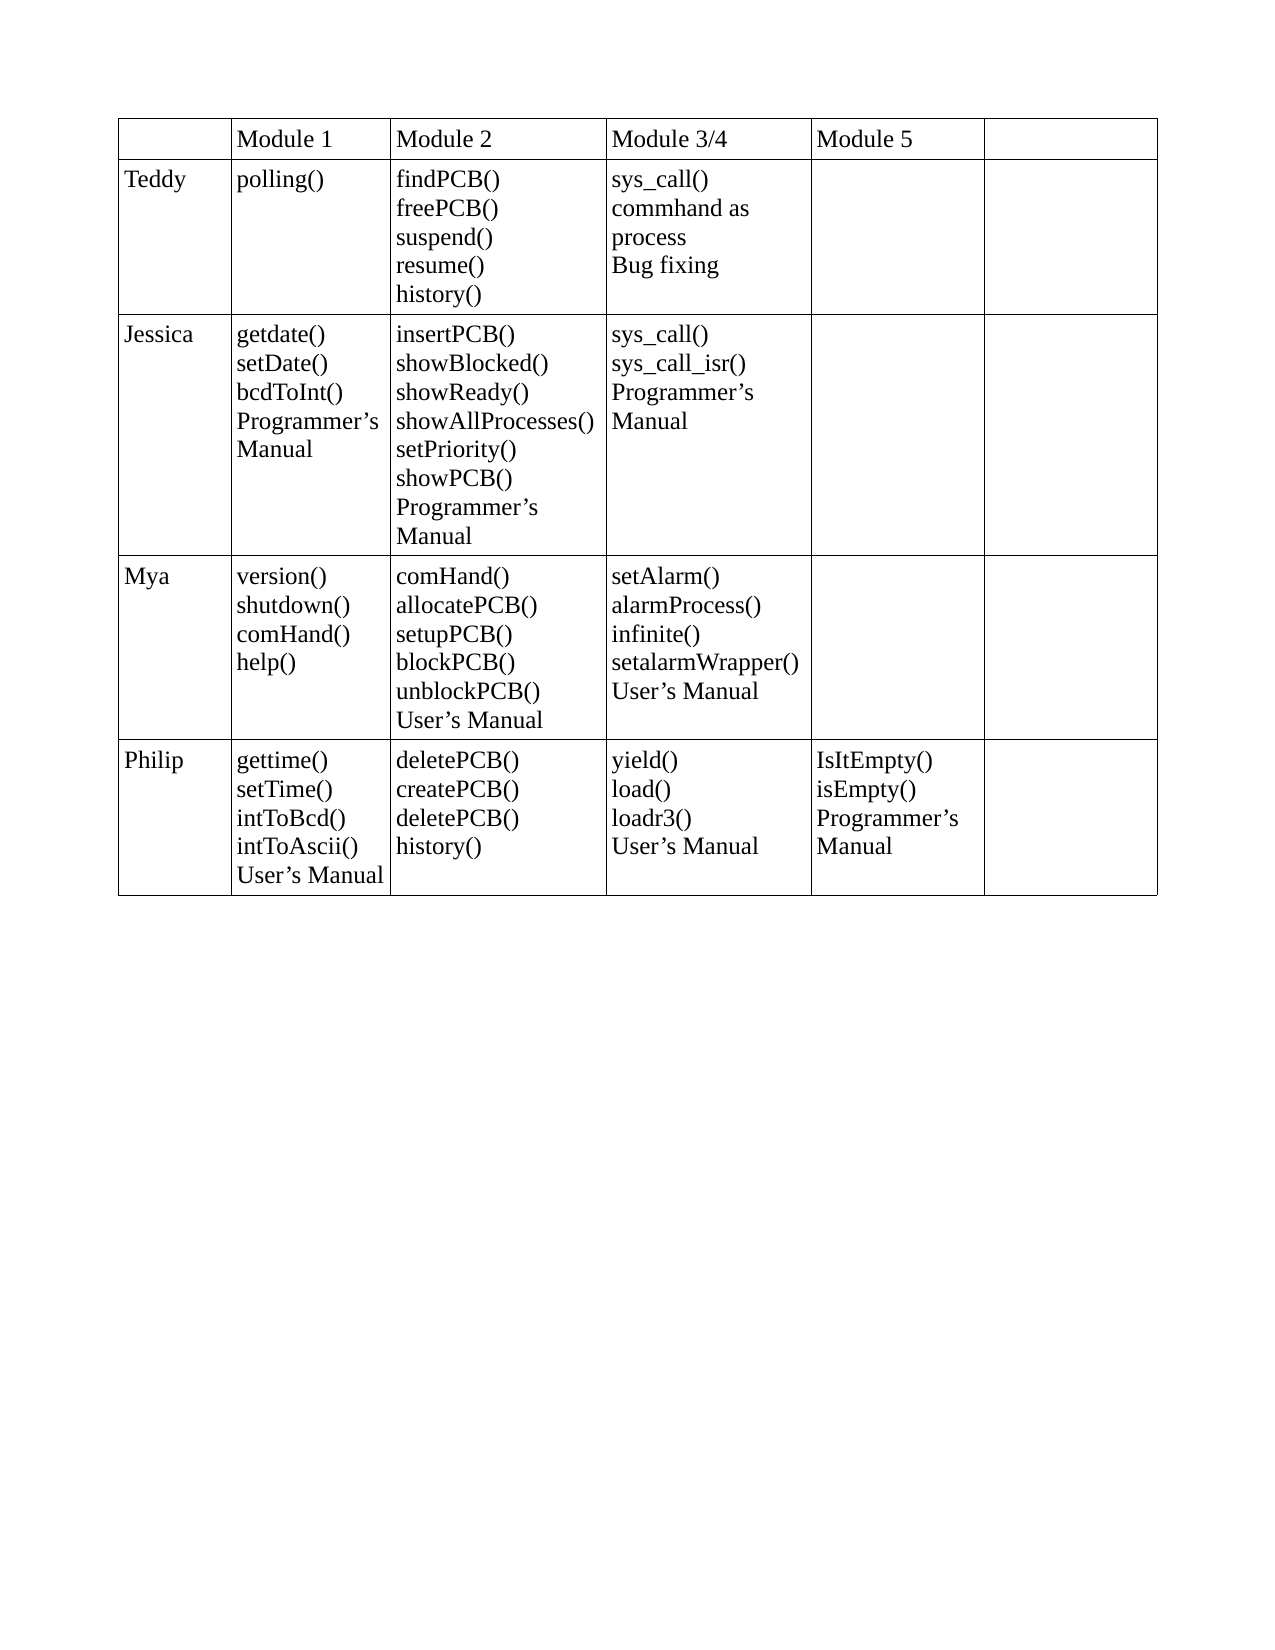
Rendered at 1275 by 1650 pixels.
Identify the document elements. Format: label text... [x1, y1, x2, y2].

table_cell [812, 160, 984, 314]
table_header [119, 119, 231, 158]
table_cell [985, 740, 1157, 895]
table_cell sys_call() sys_call_isr() Programmer’s Manual [607, 315, 811, 555]
table_cell yield() load() loadr3() User’s Manual [607, 740, 811, 895]
table_cell IsItEmpty() isEmpty() Programmer’s Manual [812, 740, 984, 895]
table_cell polling() [232, 160, 390, 314]
table_cell insertPCB() showBlocked() showReady() showAllProcesses() setPriority() showPCB() Programmer’s Manual [391, 315, 606, 555]
table_cell [812, 556, 984, 739]
table_cell [985, 160, 1157, 314]
table_cell Mya [119, 556, 231, 739]
table_cell setAlarm() alarmProcess() infinite() setalarmWrapper() User’s Manual [607, 556, 811, 739]
table_header Module 1 [232, 119, 390, 158]
table_cell comHand() allocatePCB() setupPCB() blockPCB() unblockPCB() User’s Manual [391, 556, 606, 739]
table_cell findPCB() freePCB() suspend() resume() history() [391, 160, 606, 314]
table_cell [985, 315, 1157, 555]
table_cell getdate() setDate() bcdToInt() Programmer’s Manual [232, 315, 390, 555]
table_cell Philip [119, 740, 231, 895]
table_cell sys_call() commhand as process Bug fixing [607, 160, 811, 314]
table_cell [812, 315, 984, 555]
table_cell Jessica [119, 315, 231, 555]
table_header Module 3/4 [607, 119, 811, 158]
table_header [985, 119, 1157, 158]
table_cell Teddy [119, 160, 231, 314]
table_cell [985, 556, 1157, 739]
table_cell gettime() setTime() intToBcd() intToAscii() User’s Manual [232, 740, 390, 895]
table_header Module 2 [391, 119, 606, 158]
table_cell deletePCB() createPCB() deletePCB() history() [391, 740, 606, 895]
table_header Module 5 [812, 119, 984, 158]
table_cell version() shutdown() comHand() help() [232, 556, 390, 739]
